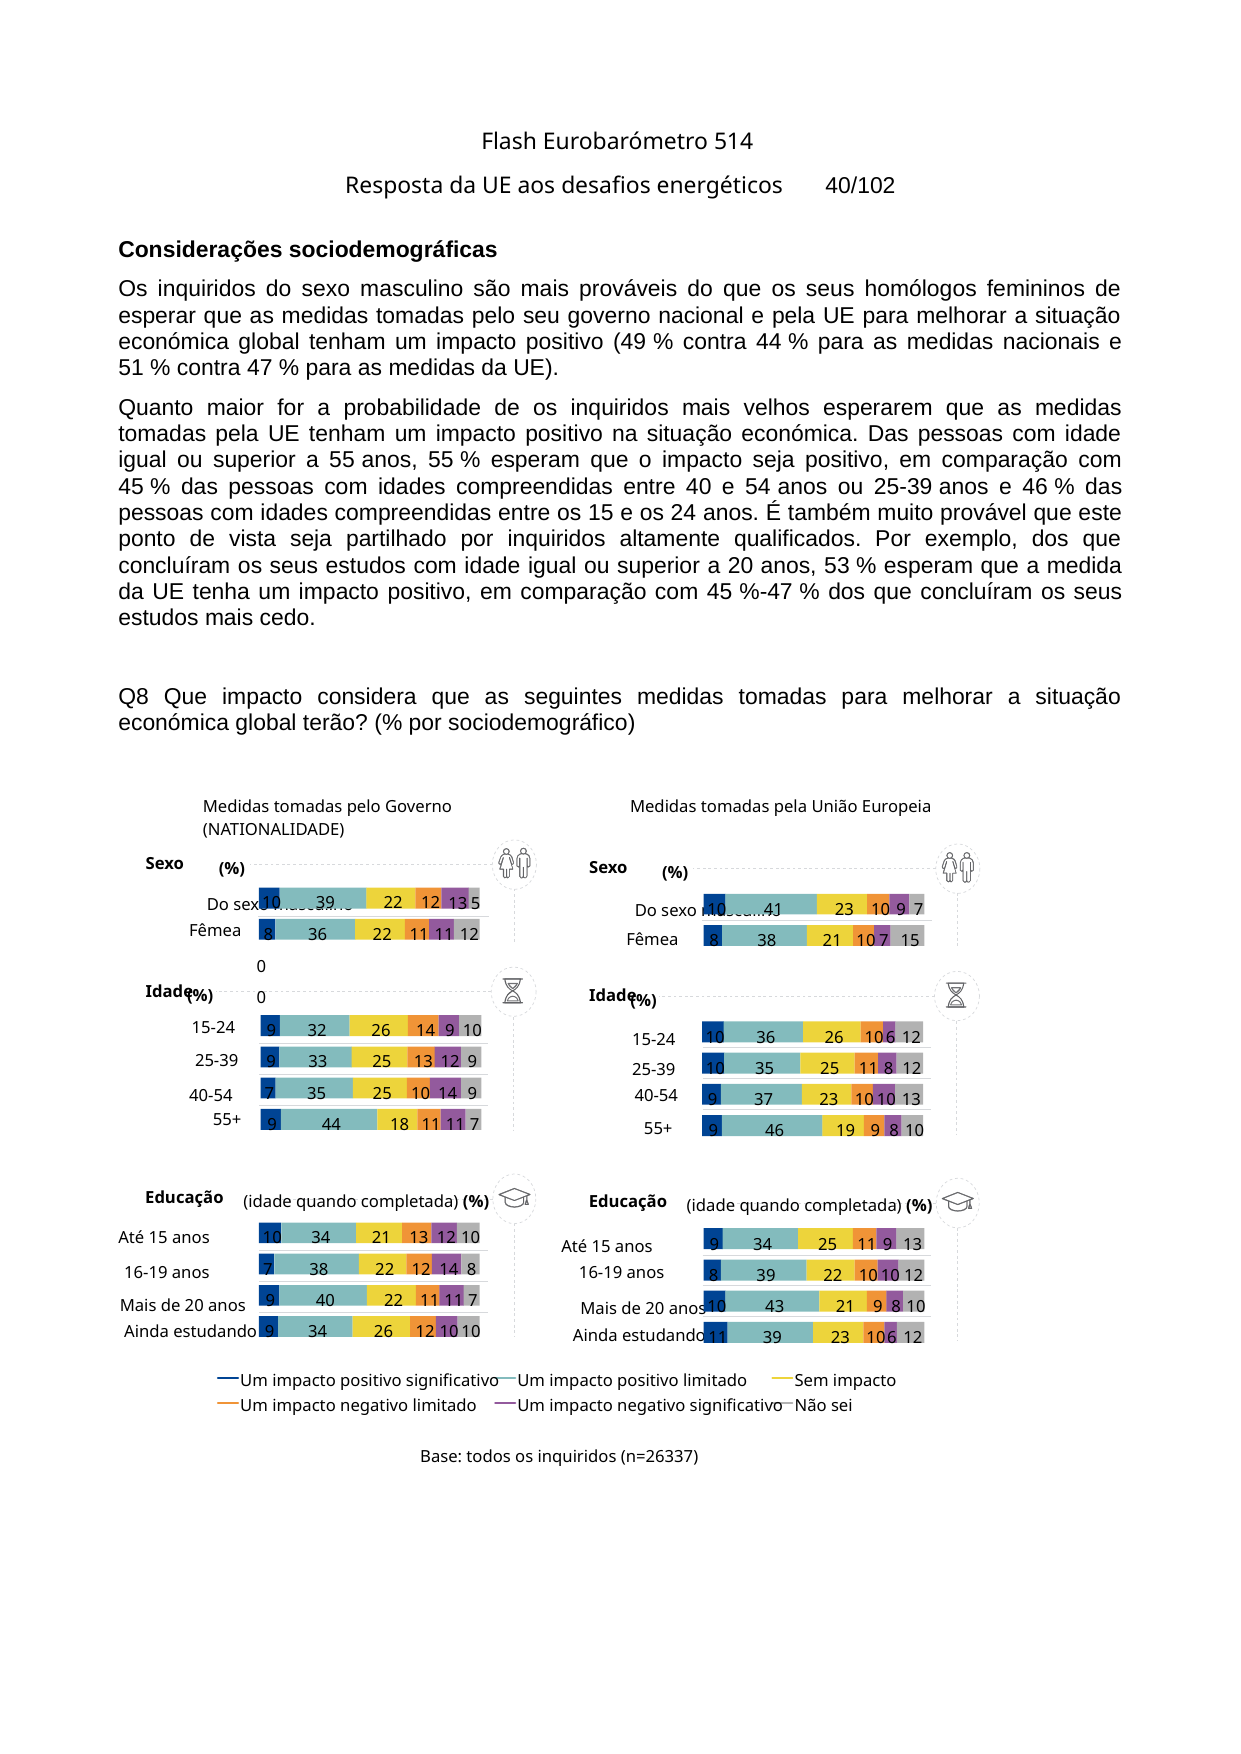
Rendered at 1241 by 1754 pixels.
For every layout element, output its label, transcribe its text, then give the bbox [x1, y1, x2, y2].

text Q8 Que impacto considera que as seguintes medidas tomadas para melhorar a situação económica global terão? (% por sociodemográfico) [118, 683, 1122, 736]
text Quanto maior for a probabilidade de os inquiridos mais velhos esperarem que as medidas tomadas pela UE tenham um impacto positivo na situação económica. Das pessoas com idade igual ou superior a 55 anos, 55 % esperam que o impacto seja positivo, em comparação com 45 % das pessoas com idades compreendidas entre 40 e 54 anos ou 25-39 anos e 46 % das pessoas com idades compreendidas entre os 15 e os 24 anos. É também muito provável que este ponto de vista seja partilhado por inquiridos altamente qualificados. Por exemplo, dos que concluíram os seus estudos com idade igual ou superior a 20 anos, 53 % esperam que a medida da UE tenha um impacto positivo, em comparação com 45 %-47 % dos que concluíram os seus estudos mais cedo. [118, 393, 1122, 631]
text Os inquiridos do sexo masculino são mais prováveis do que os seus homólogos femininos de esperar que as medidas tomadas pelo seu governo nacional e pela UE para melhorar a situação económica global tenham um impacto positivo (49 % contra 44 % para as medidas nacionais e 51 % contra 47 % para as medidas da UE). [118, 275, 1122, 381]
text Considerações sociodemográficas [118, 236, 1122, 262]
